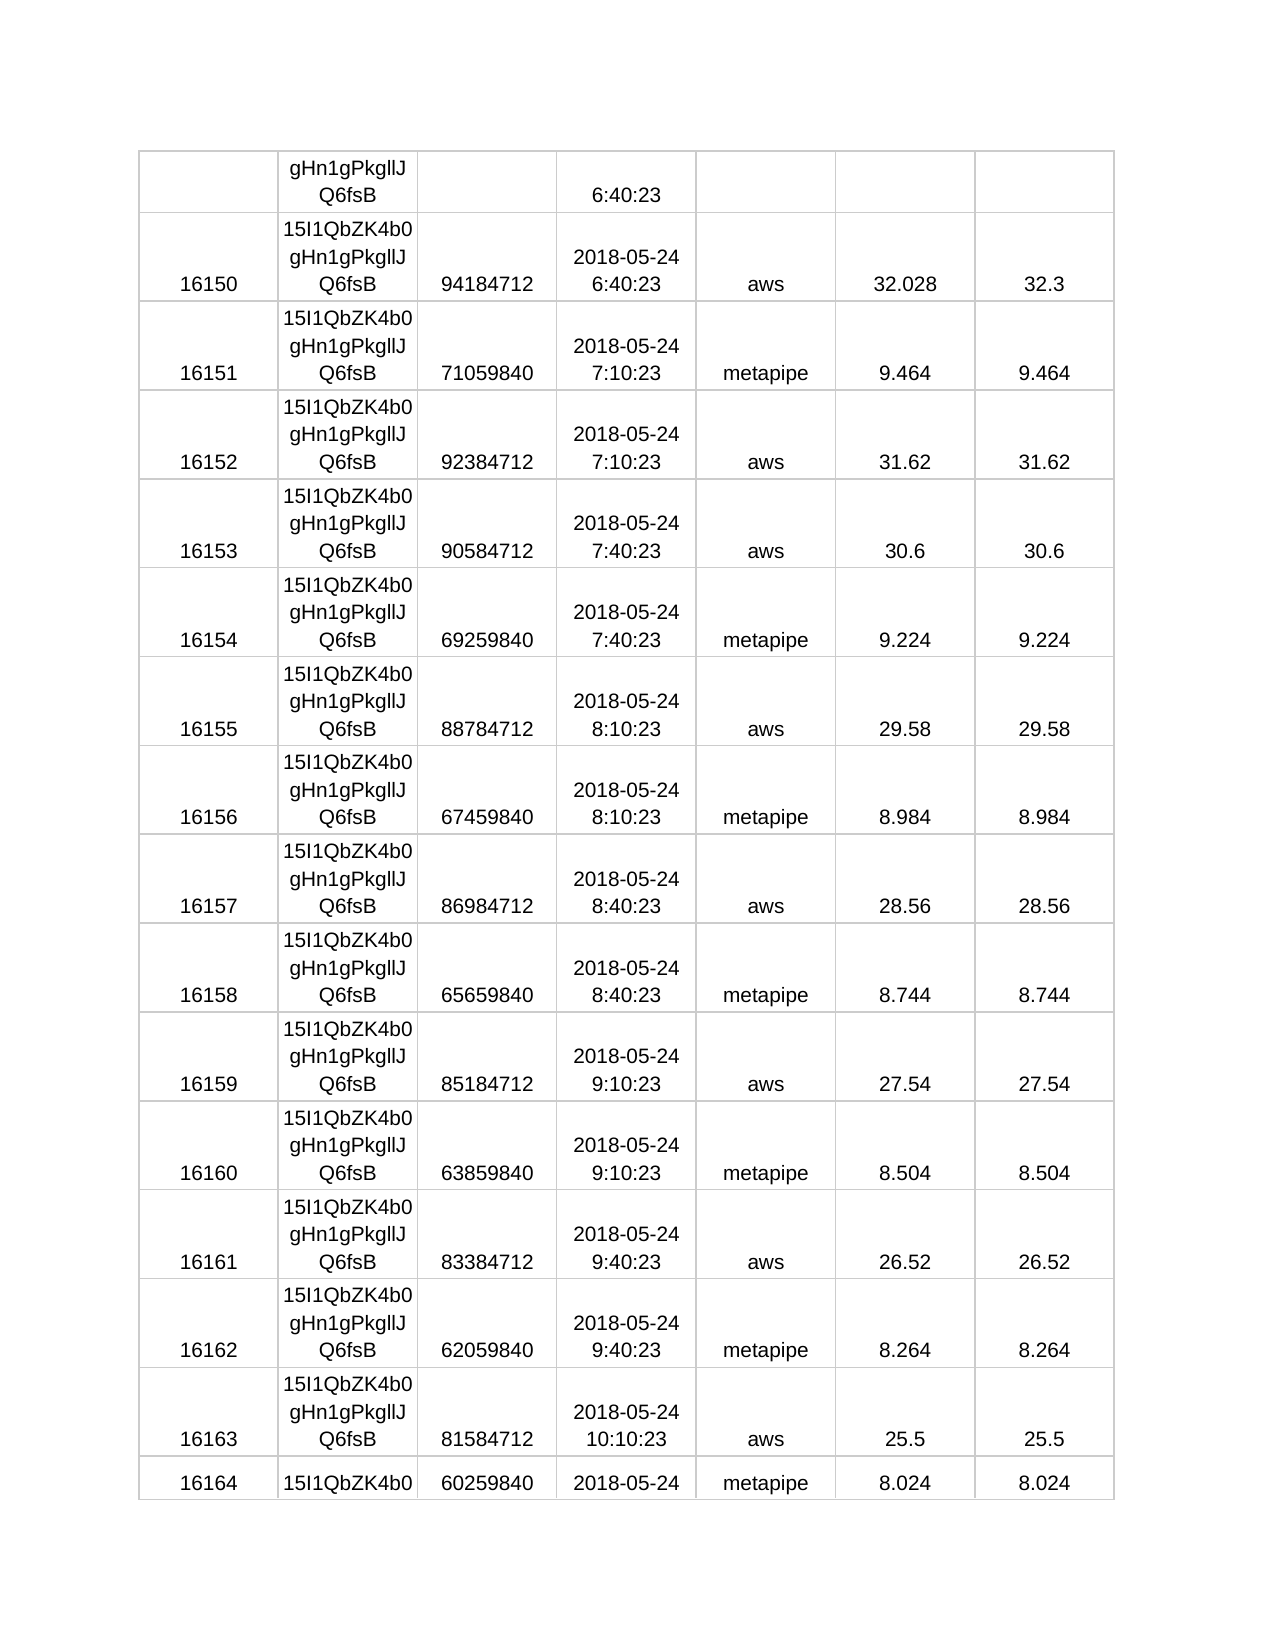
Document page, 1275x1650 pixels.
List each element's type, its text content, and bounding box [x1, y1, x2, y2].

table_cell metapipe [697, 568, 835, 656]
table_cell 15I1QbZK4b0gHn1gPkgllJQ6fsB [279, 924, 417, 1011]
table_cell 16152 [140, 391, 277, 478]
table_cell 69259840 [418, 568, 556, 656]
table_cell 8.024 [836, 1457, 974, 1498]
table_cell 8.264 [976, 1279, 1113, 1366]
table_cell 8.024 [976, 1457, 1113, 1498]
table_cell 9.464 [976, 302, 1113, 389]
table_cell 29.58 [836, 657, 974, 744]
table_cell 16161 [140, 1190, 277, 1278]
table_cell 8.744 [836, 924, 974, 1011]
table_cell 2018-05-24 8:40:23 [557, 924, 695, 1011]
table_cell 30.6 [836, 480, 974, 567]
table_cell 8.264 [836, 1279, 974, 1366]
table_cell 26.52 [976, 1190, 1113, 1278]
table_cell 2018-05-24 7:10:23 [557, 302, 695, 389]
table_cell 67459840 [418, 746, 556, 833]
table_cell 8.504 [976, 1102, 1113, 1189]
table_cell 16151 [140, 302, 277, 389]
table_cell 15I1QbZK4b0gHn1gPkgllJQ6fsB [279, 746, 417, 833]
table_cell 27.54 [976, 1013, 1113, 1100]
table_cell 16163 [140, 1368, 277, 1455]
table_cell 15I1QbZK4b0gHn1gPkgllJQ6fsB [279, 657, 417, 744]
table_cell 92384712 [418, 391, 556, 478]
table_cell 16159 [140, 1013, 277, 1100]
table_cell 27.54 [836, 1013, 974, 1100]
table_cell metapipe [697, 1279, 835, 1366]
table_cell 2018-05-24 8:40:23 [557, 835, 695, 922]
table_cell 9.224 [836, 568, 974, 656]
table_cell 15I1QbZK4b0gHn1gPkgllJQ6fsB [279, 1190, 417, 1278]
table_cell 16150 [140, 213, 277, 300]
table_cell 25.5 [836, 1368, 974, 1455]
table_cell 2018-05-24 7:10:23 [557, 391, 695, 478]
table_cell 15I1QbZK4b0gHn1gPkgllJQ6fsB [279, 1279, 417, 1366]
table_cell 16156 [140, 746, 277, 833]
table_cell 28.56 [836, 835, 974, 922]
table_cell 62059840 [418, 1279, 556, 1366]
table_cell 15I1QbZK4b0gHn1gPkgllJQ6fsB [279, 568, 417, 656]
table_cell 15I1QbZK4b0gHn1gPkgllJQ6fsB [279, 213, 417, 300]
table_cell [697, 152, 835, 211]
table_cell 2018-05-24 9:10:23 [557, 1013, 695, 1100]
table_cell 2018-05-24 9:40:23 [557, 1190, 695, 1278]
table_cell 60259840 [418, 1457, 556, 1498]
table_cell [976, 152, 1113, 211]
table_cell 16153 [140, 480, 277, 567]
table_cell aws [697, 480, 835, 567]
table_cell 2018-05-24 7:40:23 [557, 568, 695, 656]
table_cell 15I1QbZK4b0gHn1gPkgllJQ6fsB [279, 302, 417, 389]
table_cell [418, 152, 556, 211]
table_cell 88784712 [418, 657, 556, 744]
table_cell 26.52 [836, 1190, 974, 1278]
table_cell metapipe [697, 302, 835, 389]
table_cell 16164 [140, 1457, 277, 1498]
table_cell aws [697, 1013, 835, 1100]
table_cell metapipe [697, 1457, 835, 1498]
table_cell 32.028 [836, 213, 974, 300]
table_cell 6:40:23 [557, 152, 695, 211]
table_cell 2018-05-24 8:10:23 [557, 746, 695, 833]
table_cell 9.224 [976, 568, 1113, 656]
table_cell 16157 [140, 835, 277, 922]
table_cell gHn1gPkgllJQ6fsB [279, 152, 417, 211]
table_cell 8.504 [836, 1102, 974, 1189]
table_cell 15I1QbZK4b0gHn1gPkgllJQ6fsB [279, 835, 417, 922]
table_cell 94184712 [418, 213, 556, 300]
table_cell 2018-05-24 8:10:23 [557, 657, 695, 744]
table_cell 90584712 [418, 480, 556, 567]
table_cell 71059840 [418, 302, 556, 389]
table_cell 15I1QbZK4b0gHn1gPkgllJQ6fsB [279, 391, 417, 478]
table_cell 31.62 [976, 391, 1113, 478]
table_cell 16155 [140, 657, 277, 744]
table_cell 15I1QbZK4b0gHn1gPkgllJQ6fsB [279, 1102, 417, 1189]
table_cell [836, 152, 974, 211]
table_cell 8.744 [976, 924, 1113, 1011]
table_cell 16162 [140, 1279, 277, 1366]
table_cell 2018-05-24 9:10:23 [557, 1102, 695, 1189]
table_cell 16160 [140, 1102, 277, 1189]
table_cell 2018-05-24 10:10:23 [557, 1368, 695, 1455]
table_cell 15I1QbZK4b0 [279, 1457, 417, 1498]
table_cell 85184712 [418, 1013, 556, 1100]
table_cell 2018-05-24 7:40:23 [557, 480, 695, 567]
table_cell 30.6 [976, 480, 1113, 567]
table_cell 86984712 [418, 835, 556, 922]
table_cell 28.56 [976, 835, 1113, 922]
table_cell 2018-05-24 6:40:23 [557, 213, 695, 300]
table_cell aws [697, 657, 835, 744]
table_cell 15I1QbZK4b0gHn1gPkgllJQ6fsB [279, 1013, 417, 1100]
table_cell 8.984 [836, 746, 974, 833]
table_cell 8.984 [976, 746, 1113, 833]
table_cell [140, 152, 277, 211]
table_cell 9.464 [836, 302, 974, 389]
table_cell 65659840 [418, 924, 556, 1011]
table_cell aws [697, 1190, 835, 1278]
table_cell 32.3 [976, 213, 1113, 300]
table_cell 25.5 [976, 1368, 1113, 1455]
table_cell 2018-05-24 9:40:23 [557, 1279, 695, 1366]
table_cell 16154 [140, 568, 277, 656]
table_cell metapipe [697, 924, 835, 1011]
table_cell 2018-05-24 [557, 1457, 695, 1498]
table_cell 83384712 [418, 1190, 556, 1278]
table_cell 29.58 [976, 657, 1113, 744]
table_cell 15I1QbZK4b0gHn1gPkgllJQ6fsB [279, 480, 417, 567]
table_cell 31.62 [836, 391, 974, 478]
table_cell metapipe [697, 1102, 835, 1189]
table_cell 81584712 [418, 1368, 556, 1455]
table_cell aws [697, 391, 835, 478]
table_cell 15I1QbZK4b0gHn1gPkgllJQ6fsB [279, 1368, 417, 1455]
table_cell aws [697, 1368, 835, 1455]
table_cell aws [697, 213, 835, 300]
table_cell 16158 [140, 924, 277, 1011]
table_cell aws [697, 835, 835, 922]
table_cell metapipe [697, 746, 835, 833]
table_cell 63859840 [418, 1102, 556, 1189]
